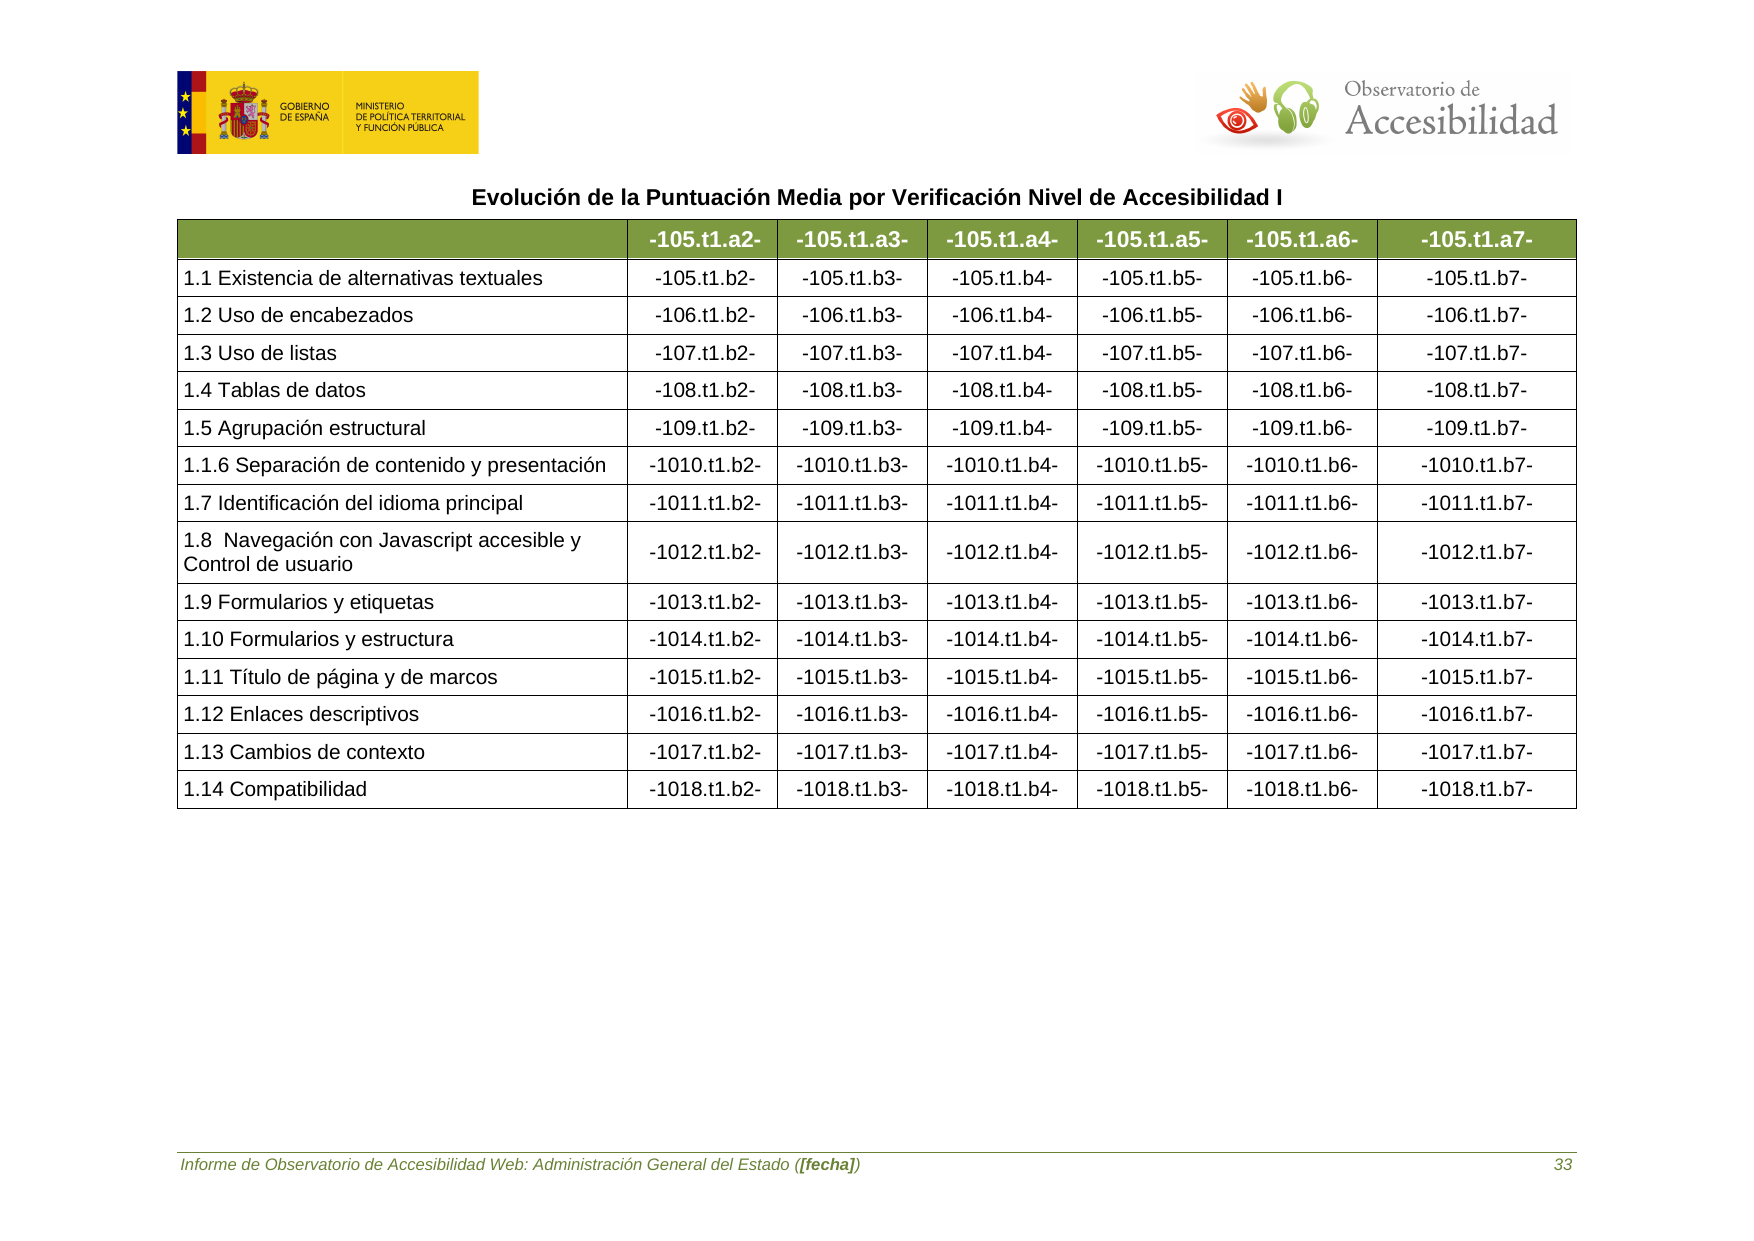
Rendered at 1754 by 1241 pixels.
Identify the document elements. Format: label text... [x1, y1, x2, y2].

table_cell -109.t1.b4- [928, 410, 1077, 446]
table_cell -108.t1.b4- [928, 372, 1077, 408]
table_cell -1011.t1.b4- [928, 485, 1077, 521]
table_cell -109.t1.b6- [1228, 410, 1377, 446]
table_cell -109.t1.b2- [628, 410, 777, 446]
table_cell -109.t1.b5- [1078, 410, 1227, 446]
table_cell -106.t1.b2- [628, 297, 777, 333]
table_cell 1.10 Formularios y estructura [178, 621, 627, 657]
table_cell -1017.t1.b2- [628, 734, 777, 770]
table_cell -108.t1.b2- [628, 372, 777, 408]
table_cell -1013.t1.b3- [778, 584, 927, 620]
table_cell -1010.t1.b3- [778, 447, 927, 483]
table_cell -1016.t1.b3- [778, 696, 927, 732]
table_cell -1011.t1.b6- [1228, 485, 1377, 521]
table_cell -1012.t1.b2- [628, 522, 777, 582]
text Evolución de la Puntuación Media por Verificación Nivel de Accesibilidad I [177, 184, 1577, 211]
table_cell -1015.t1.b3- [778, 659, 927, 695]
table_cell -1016.t1.b5- [1078, 696, 1227, 732]
table_cell -105.t1.b6- [1228, 260, 1377, 296]
table_cell 1.14 Compatibilidad [178, 771, 627, 807]
table_cell 1.3 Uso de listas [178, 335, 627, 371]
table_header -105.t1.a3- [778, 220, 927, 258]
table_cell -1017.t1.b4- [928, 734, 1077, 770]
table_cell -108.t1.b6- [1228, 372, 1377, 408]
table_cell -109.t1.b7- [1378, 410, 1576, 446]
table_cell -1010.t1.b5- [1078, 447, 1227, 483]
table_cell -105.t1.b4- [928, 260, 1077, 296]
table_cell -109.t1.b3- [778, 410, 927, 446]
table_cell -1016.t1.b7- [1378, 696, 1576, 732]
table_cell -108.t1.b7- [1378, 372, 1576, 408]
table_cell -1016.t1.b6- [1228, 696, 1377, 732]
table_cell -1015.t1.b7- [1378, 659, 1576, 695]
table_cell -1010.t1.b4- [928, 447, 1077, 483]
table_cell -105.t1.b2- [628, 260, 777, 296]
table_cell -107.t1.b4- [928, 335, 1077, 371]
table_cell -1012.t1.b3- [778, 522, 927, 582]
table_cell 1.11 Título de página y de marcos [178, 659, 627, 695]
table_cell -1017.t1.b3- [778, 734, 927, 770]
table_cell -1015.t1.b6- [1228, 659, 1377, 695]
table_cell -105.t1.b5- [1078, 260, 1227, 296]
table_cell -1017.t1.b7- [1378, 734, 1576, 770]
table_cell -1018.t1.b3- [778, 771, 927, 807]
table_cell -1018.t1.b5- [1078, 771, 1227, 807]
table_cell -106.t1.b4- [928, 297, 1077, 333]
table_cell -107.t1.b6- [1228, 335, 1377, 371]
table_header -105.t1.a4- [928, 220, 1077, 258]
table_cell -1014.t1.b6- [1228, 621, 1377, 657]
table_cell 1.4 Tablas de datos [178, 372, 627, 408]
table_cell -1014.t1.b4- [928, 621, 1077, 657]
table_cell -1014.t1.b2- [628, 621, 777, 657]
table_cell -1010.t1.b7- [1378, 447, 1576, 483]
table_cell -107.t1.b2- [628, 335, 777, 371]
table_cell -1012.t1.b7- [1378, 522, 1576, 582]
table_cell -107.t1.b3- [778, 335, 927, 371]
table_cell -1015.t1.b4- [928, 659, 1077, 695]
table_cell -105.t1.b3- [778, 260, 927, 296]
table_cell -1013.t1.b4- [928, 584, 1077, 620]
table_cell -1015.t1.b2- [628, 659, 777, 695]
table_header -105.t1.a6- [1228, 220, 1377, 258]
table_cell -107.t1.b7- [1378, 335, 1576, 371]
table_cell -1017.t1.b6- [1228, 734, 1377, 770]
table_cell -108.t1.b3- [778, 372, 927, 408]
table_header -105.t1.a7- [1378, 220, 1576, 258]
table_cell 1.7 Identificación del idioma principal [178, 485, 627, 521]
table_cell -1012.t1.b5- [1078, 522, 1227, 582]
table_cell 1.2 Uso de encabezados [178, 297, 627, 333]
table_cell -1010.t1.b6- [1228, 447, 1377, 483]
table_cell -1010.t1.b2- [628, 447, 777, 483]
table_cell -108.t1.b5- [1078, 372, 1227, 408]
table_cell 1.8 Navegación con Javascript accesible y Control de usuario [178, 522, 627, 582]
table_header -105.t1.a2- [628, 220, 777, 258]
table_cell 1.12 Enlaces descriptivos [178, 696, 627, 732]
table_cell -1011.t1.b7- [1378, 485, 1576, 521]
table_cell 1.9 Formularios y etiquetas [178, 584, 627, 620]
table_cell -1013.t1.b5- [1078, 584, 1227, 620]
picture [1196, 72, 1572, 154]
table_cell -1011.t1.b2- [628, 485, 777, 521]
table_cell -1018.t1.b6- [1228, 771, 1377, 807]
table_cell -1014.t1.b5- [1078, 621, 1227, 657]
table_cell -106.t1.b5- [1078, 297, 1227, 333]
table_cell -1018.t1.b7- [1378, 771, 1576, 807]
table_cell -1014.t1.b7- [1378, 621, 1576, 657]
table_cell -1016.t1.b4- [928, 696, 1077, 732]
table_cell -106.t1.b7- [1378, 297, 1576, 333]
table_cell -1015.t1.b5- [1078, 659, 1227, 695]
table_cell 1.1 Existencia de alternativas textuales [178, 260, 627, 296]
table_header [178, 220, 627, 258]
table_cell -1018.t1.b4- [928, 771, 1077, 807]
table_cell -1016.t1.b2- [628, 696, 777, 732]
table_cell -107.t1.b5- [1078, 335, 1227, 371]
table_cell -1012.t1.b4- [928, 522, 1077, 582]
table_cell -106.t1.b6- [1228, 297, 1377, 333]
table_cell -1013.t1.b7- [1378, 584, 1576, 620]
table_cell -1011.t1.b3- [778, 485, 927, 521]
table_cell -1014.t1.b3- [778, 621, 927, 657]
table_cell -105.t1.b7- [1378, 260, 1576, 296]
table_cell 1.5 Agrupación estructural [178, 410, 627, 446]
table_cell 1.1.6 Separación de contenido y presentación [178, 447, 627, 483]
table_cell -1012.t1.b6- [1228, 522, 1377, 582]
table_cell -1018.t1.b2- [628, 771, 777, 807]
table_cell 1.13 Cambios de contexto [178, 734, 627, 770]
table_cell -1011.t1.b5- [1078, 485, 1227, 521]
table_cell -1017.t1.b5- [1078, 734, 1227, 770]
table_cell -106.t1.b3- [778, 297, 927, 333]
table_cell -1013.t1.b6- [1228, 584, 1377, 620]
table_cell -1013.t1.b2- [628, 584, 777, 620]
table_header -105.t1.a5- [1078, 220, 1227, 258]
picture [177, 71, 479, 154]
